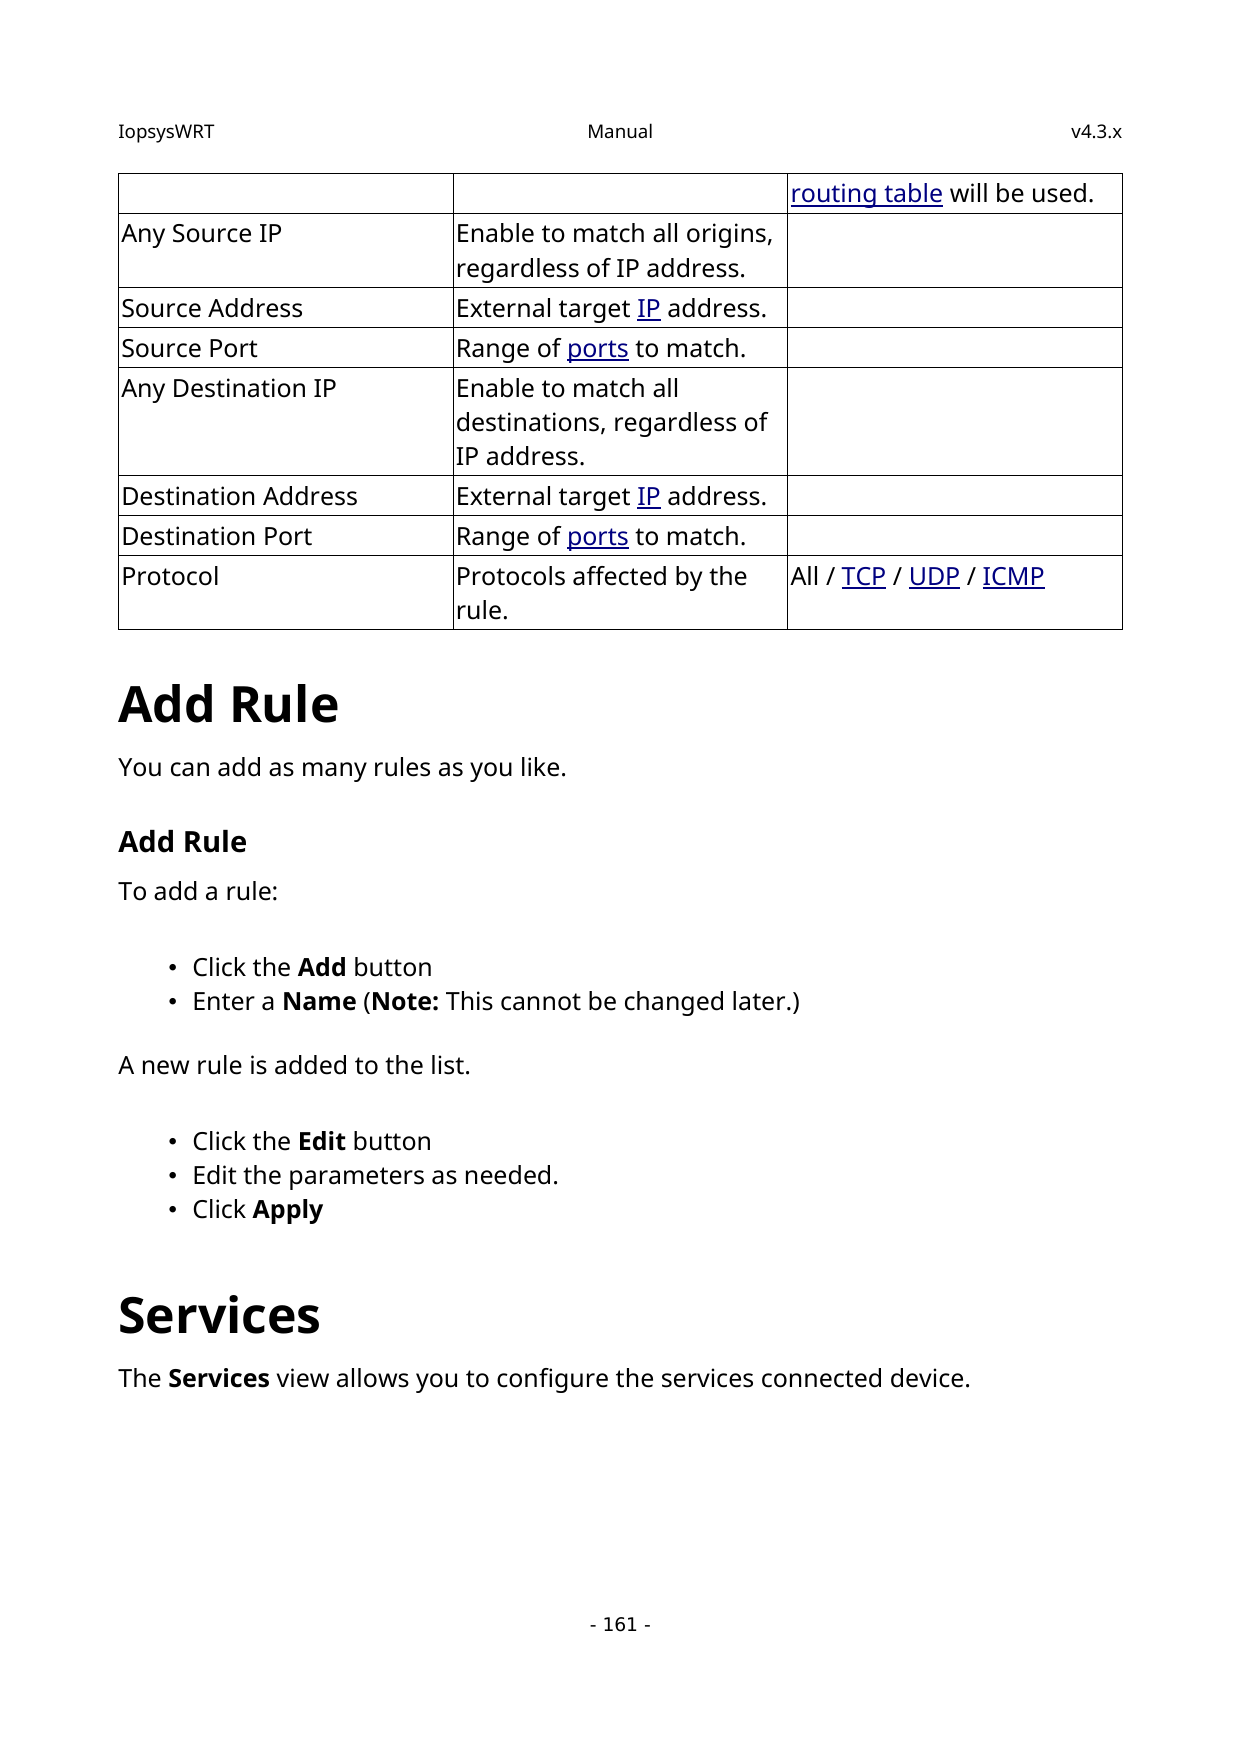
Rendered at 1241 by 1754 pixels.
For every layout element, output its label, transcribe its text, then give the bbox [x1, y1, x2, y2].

table_cell [788, 476, 1122, 515]
list Click Apply [177, 1191, 1122, 1226]
table_cell routing table will be used. [788, 174, 1122, 213]
text To add a rule: [118, 874, 1122, 908]
table_cell Any Destination IP [119, 368, 453, 475]
table_cell External target IP address. [454, 476, 787, 515]
table_cell [788, 516, 1122, 555]
table_cell Protocol [119, 556, 453, 629]
table_cell [788, 368, 1122, 475]
table_cell Range of ports to match. [454, 516, 787, 555]
text The Services view allows you to configure the services connected device. [118, 1361, 1122, 1395]
table_cell [788, 328, 1122, 367]
table_cell Enable to match all origins, regardless of IP address. [454, 214, 787, 287]
table_cell All / TCP / UDP / ICMP [788, 556, 1122, 629]
table_cell [788, 288, 1122, 327]
table_cell External target IP address. [454, 288, 787, 327]
table_cell [119, 174, 453, 213]
table_cell [454, 174, 787, 213]
table_cell Protocols affected by the rule. [454, 556, 787, 629]
table_cell Range of ports to match. [454, 328, 787, 367]
text You can add as many rules as you like. [118, 750, 1122, 784]
table_cell Source Address [119, 288, 453, 327]
table_cell Destination Port [119, 516, 453, 555]
list Click the Add button [177, 950, 1122, 984]
table_cell Source Port [119, 328, 453, 367]
table_cell Enable to match all destinations, regardless of IP address. [454, 368, 787, 475]
table_cell [788, 214, 1122, 287]
table_cell Destination Address [119, 476, 453, 515]
table_cell Any Source IP [119, 214, 453, 287]
text A new rule is added to the list. [118, 1047, 1122, 1081]
subtitle Add Rule [118, 821, 1122, 861]
list Edit the parameters as needed. [177, 1157, 1122, 1191]
list Click the Edit button [177, 1123, 1122, 1157]
subtitle Services [118, 1280, 1122, 1348]
subtitle Add Rule [118, 669, 1122, 737]
list Enter a Name (Note: This cannot be changed later.) [177, 984, 1122, 1018]
